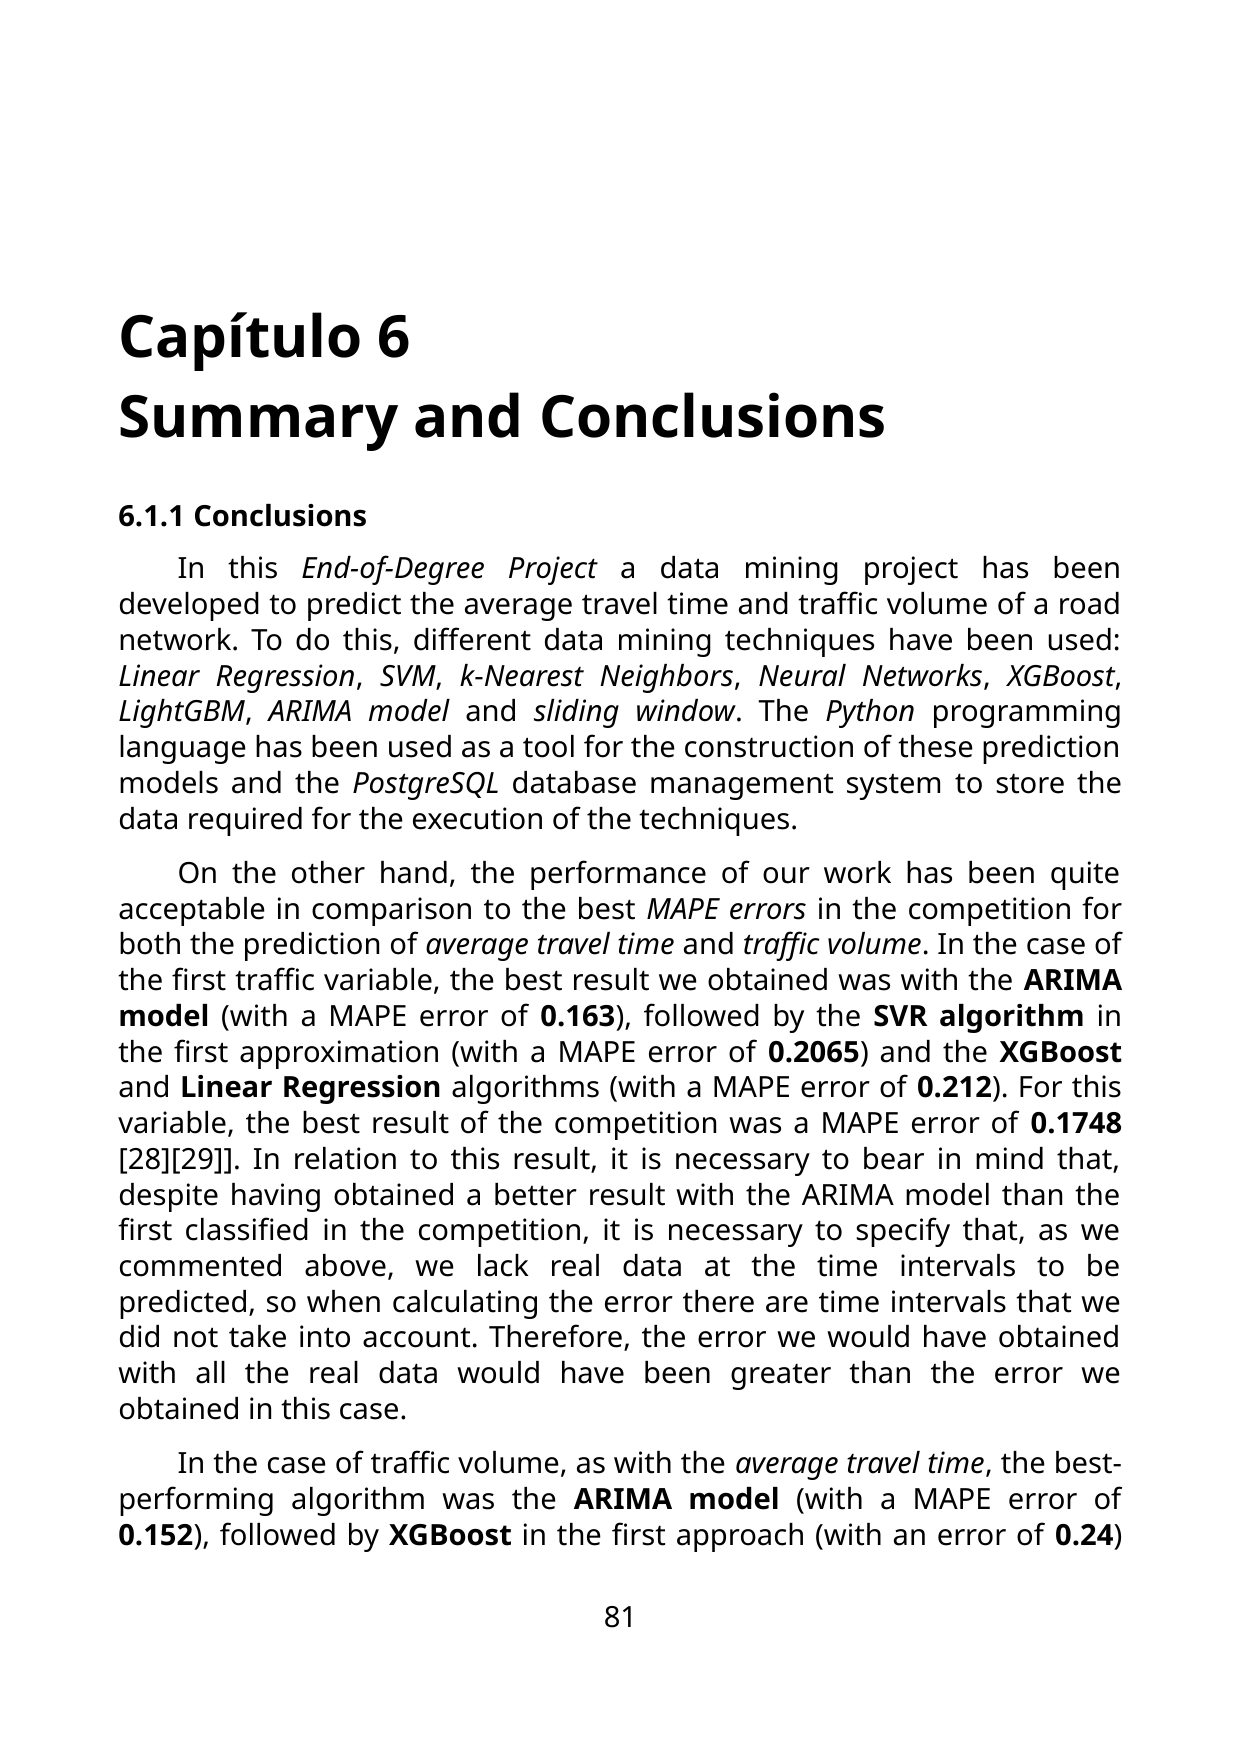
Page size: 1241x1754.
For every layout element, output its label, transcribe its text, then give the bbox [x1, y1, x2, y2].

subtitle Summary and Conclusions [118, 295, 1122, 454]
text In this End-of-Degree Project a data mining project has been developed to predict the average travel time and traffic volume of a road network. To do this, different data mining techniques have been used: Linear Regression, SVM, k-Nearest Neighbors, Neural Networks, XGBoost, LightGBM, ARIMA model and sliding window. The Python programming language has been used as a tool for the construction of these prediction models and the PostgreSQL database management system to store the data required for the execution of the techniques. [118, 548, 1122, 838]
subtitle Conclusions [118, 496, 1122, 535]
text In the case of traffic volume, as with the average travel time, the best- performing algorithm was the ARIMA model (with a MAPE error of 0.152), followed by XGBoost in the first approach (with an error of 0.24) [118, 1442, 1122, 1553]
text On the other hand, the performance of our work has been quite acceptable in comparison to the best MAPE errors in the competition for both the prediction of average travel time and traffic volume. In the case of the first traffic variable, the best result we obtained was with the ARIMA model (with a MAPE error of 0.163), followed by the SVR algorithm in the first approximation (with a MAPE error of 0.2065) and the XGBoost and Linear Regression algorithms (with a MAPE error of 0.212). For this variable, the best result of the competition was a MAPE error of 0.1748 [28][29]]. In relation to this result, it is necessary to bear in mind that, despite having obtained a better result with the ARIMA model than the first classified in the competition, it is necessary to specify that, as we commented above, we lack real data at the time intervals to be predicted, so when calculating the error there are time intervals that we did not take into account. Therefore, the error we would have obtained with all the real data would have been greater than the error we obtained in this case. [118, 852, 1122, 1428]
